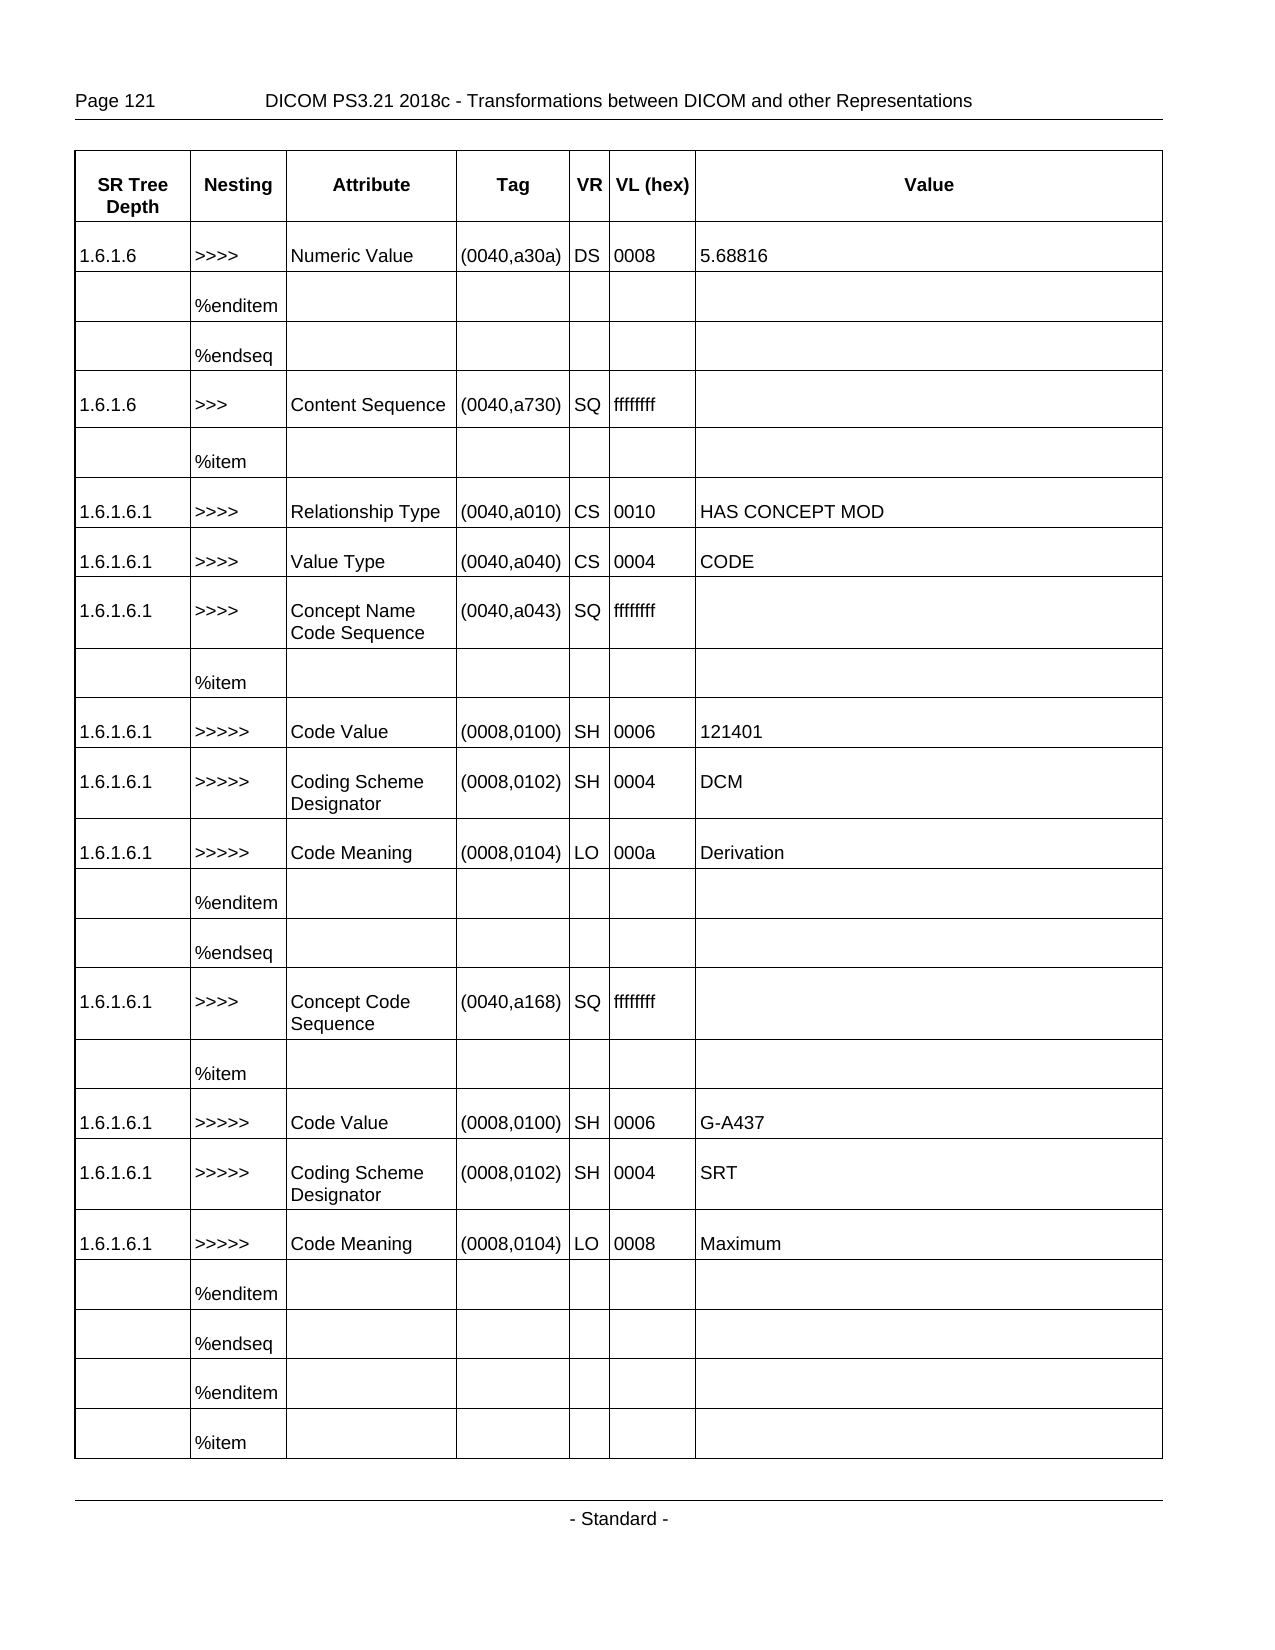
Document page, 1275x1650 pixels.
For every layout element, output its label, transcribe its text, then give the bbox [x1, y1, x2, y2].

table_cell 121401 [696, 698, 1162, 747]
table_cell %enditem [191, 1260, 286, 1308]
table_cell [76, 1359, 190, 1408]
table_cell (0040,a043) [457, 577, 569, 647]
table_cell 0008 [610, 222, 695, 271]
table_cell 000a [610, 819, 695, 868]
table_cell [696, 577, 1162, 647]
table_cell [287, 1359, 456, 1408]
table_cell [610, 1260, 695, 1308]
table_cell [696, 1359, 1162, 1408]
table_cell [610, 428, 695, 477]
table_cell [457, 1359, 569, 1408]
table_cell [76, 1260, 190, 1308]
table_cell (0040,a040) [457, 528, 569, 576]
table_cell [76, 1409, 190, 1457]
table_cell %enditem [191, 1359, 286, 1408]
table_cell Numeric Value [287, 222, 456, 271]
table_cell [287, 649, 456, 697]
table_cell [570, 1260, 609, 1308]
table_header Tag [457, 151, 569, 221]
table_cell 1.6.1.6.1 [76, 748, 190, 818]
table_cell [457, 1260, 569, 1308]
table_cell G-A437 [696, 1089, 1162, 1138]
table_cell %item [191, 1409, 286, 1457]
table_cell 1.6.1.6.1 [76, 819, 190, 868]
table_cell SH [570, 1089, 609, 1138]
table_cell [610, 869, 695, 917]
table_cell [457, 272, 569, 321]
table_cell Derivation [696, 819, 1162, 868]
table_header VR [570, 151, 609, 221]
table_cell [76, 322, 190, 370]
table_cell [696, 1310, 1162, 1358]
table_cell (0040,a30a) [457, 222, 569, 271]
table_cell 1.6.1.6.1 [76, 1139, 190, 1209]
table_cell >>>> [191, 222, 286, 271]
table_cell (0040,a010) [457, 478, 569, 527]
table_cell [287, 1040, 456, 1088]
table_cell [696, 869, 1162, 917]
table_cell SH [570, 1139, 609, 1209]
table_cell [287, 322, 456, 370]
table_cell [696, 968, 1162, 1038]
table_cell 1.6.1.6.1 [76, 1089, 190, 1138]
table_cell >>>>> [191, 698, 286, 747]
table_cell %item [191, 649, 286, 697]
table_cell [457, 322, 569, 370]
table_cell [457, 1310, 569, 1358]
table_header SR Tree Depth [76, 151, 190, 221]
table_cell [457, 869, 569, 917]
table_cell Relationship Type [287, 478, 456, 527]
table_cell 1.6.1.6.1 [76, 698, 190, 747]
table_header Attribute [287, 151, 456, 221]
table_cell >>>> [191, 968, 286, 1038]
table_cell Coding Scheme Designator [287, 748, 456, 818]
table_cell ffffffff [610, 371, 695, 427]
table_cell %item [191, 428, 286, 477]
table_cell 0004 [610, 748, 695, 818]
table_cell [287, 272, 456, 321]
table_cell (0008,0104) [457, 819, 569, 868]
table_cell [76, 649, 190, 697]
table_cell %endseq [191, 322, 286, 370]
table_header Nesting [191, 151, 286, 221]
table_cell 1.6.1.6 [76, 222, 190, 271]
table_cell 1.6.1.6 [76, 371, 190, 427]
table_cell [287, 428, 456, 477]
table_cell %endseq [191, 1310, 286, 1358]
table_cell [696, 322, 1162, 370]
table_cell (0008,0100) [457, 1089, 569, 1138]
table_cell [287, 869, 456, 917]
table_cell CODE [696, 528, 1162, 576]
table_cell 0010 [610, 478, 695, 527]
table_cell >>>> [191, 528, 286, 576]
table_cell Code Meaning [287, 819, 456, 868]
table_cell [287, 1409, 456, 1457]
table_cell 1.6.1.6.1 [76, 968, 190, 1038]
table_header Value [696, 151, 1162, 221]
table_cell [610, 272, 695, 321]
table_cell [610, 1409, 695, 1457]
table_cell HAS CONCEPT MOD [696, 478, 1162, 527]
table_cell LO [570, 1210, 609, 1259]
table_cell Concept Name Code Sequence [287, 577, 456, 647]
table_cell >>>> [191, 478, 286, 527]
table_cell [76, 1310, 190, 1358]
table_cell >>>>> [191, 748, 286, 818]
table_cell [696, 649, 1162, 697]
table_cell [287, 1260, 456, 1308]
table_cell [696, 919, 1162, 967]
table_cell [610, 649, 695, 697]
table_cell %endseq [191, 919, 286, 967]
table_cell [570, 1040, 609, 1088]
table_cell (0008,0102) [457, 1139, 569, 1209]
table_cell [457, 1409, 569, 1457]
table_cell [610, 1040, 695, 1088]
table_cell [570, 919, 609, 967]
table_cell DS [570, 222, 609, 271]
table_cell [76, 1040, 190, 1088]
table_cell [696, 371, 1162, 427]
table_cell (0040,a168) [457, 968, 569, 1038]
table_cell >>>>> [191, 819, 286, 868]
table_cell [76, 428, 190, 477]
table_cell 1.6.1.6.1 [76, 478, 190, 527]
table_cell [570, 1409, 609, 1457]
table_cell 0006 [610, 698, 695, 747]
table_cell Code Meaning [287, 1210, 456, 1259]
table_cell 0004 [610, 1139, 695, 1209]
table_cell [696, 272, 1162, 321]
table_cell ffffffff [610, 968, 695, 1038]
table_cell >>> [191, 371, 286, 427]
table_cell %item [191, 1040, 286, 1088]
table_cell 0006 [610, 1089, 695, 1138]
table_cell [457, 1040, 569, 1088]
table_cell DCM [696, 748, 1162, 818]
table_cell SH [570, 748, 609, 818]
table_cell [570, 649, 609, 697]
table_cell 0004 [610, 528, 695, 576]
table_cell Concept Code Sequence [287, 968, 456, 1038]
table_cell (0008,0102) [457, 748, 569, 818]
table_cell 1.6.1.6.1 [76, 1210, 190, 1259]
table_cell SQ [570, 968, 609, 1038]
table_cell [570, 428, 609, 477]
table_cell Content Sequence [287, 371, 456, 427]
table_cell CS [570, 478, 609, 527]
table_cell CS [570, 528, 609, 576]
table_cell 1.6.1.6.1 [76, 577, 190, 647]
table_cell Coding Scheme Designator [287, 1139, 456, 1209]
table_cell [696, 428, 1162, 477]
table_cell [570, 1310, 609, 1358]
table_cell [76, 869, 190, 917]
table_cell [610, 1310, 695, 1358]
table_header VL (hex) [610, 151, 695, 221]
table_cell 5.68816 [696, 222, 1162, 271]
table_cell [696, 1040, 1162, 1088]
table_cell [76, 272, 190, 321]
table_cell [457, 919, 569, 967]
table_cell [610, 1359, 695, 1408]
table_cell %enditem [191, 272, 286, 321]
table_cell [287, 919, 456, 967]
table_cell (0008,0104) [457, 1210, 569, 1259]
table_cell [76, 919, 190, 967]
table_cell >>>> [191, 577, 286, 647]
table_cell [696, 1260, 1162, 1308]
table_cell SQ [570, 371, 609, 427]
table_cell (0040,a730) [457, 371, 569, 427]
table_cell [457, 649, 569, 697]
table_cell [610, 322, 695, 370]
table_cell (0008,0100) [457, 698, 569, 747]
table_cell SRT [696, 1139, 1162, 1209]
table_cell Value Type [287, 528, 456, 576]
table_cell [570, 272, 609, 321]
table_cell [696, 1409, 1162, 1457]
table_cell Maximum [696, 1210, 1162, 1259]
table_cell SH [570, 698, 609, 747]
table_cell 0008 [610, 1210, 695, 1259]
table_cell ffffffff [610, 577, 695, 647]
table_cell LO [570, 819, 609, 868]
table_cell >>>>> [191, 1089, 286, 1138]
table_cell %enditem [191, 869, 286, 917]
table_cell [610, 919, 695, 967]
table_cell >>>>> [191, 1210, 286, 1259]
table_cell SQ [570, 577, 609, 647]
table_cell [287, 1310, 456, 1358]
table_cell [457, 428, 569, 477]
table_cell [570, 869, 609, 917]
table_cell Code Value [287, 1089, 456, 1138]
table_cell Code Value [287, 698, 456, 747]
table_cell 1.6.1.6.1 [76, 528, 190, 576]
table_cell [570, 1359, 609, 1408]
table_cell [570, 322, 609, 370]
table_cell >>>>> [191, 1139, 286, 1209]
